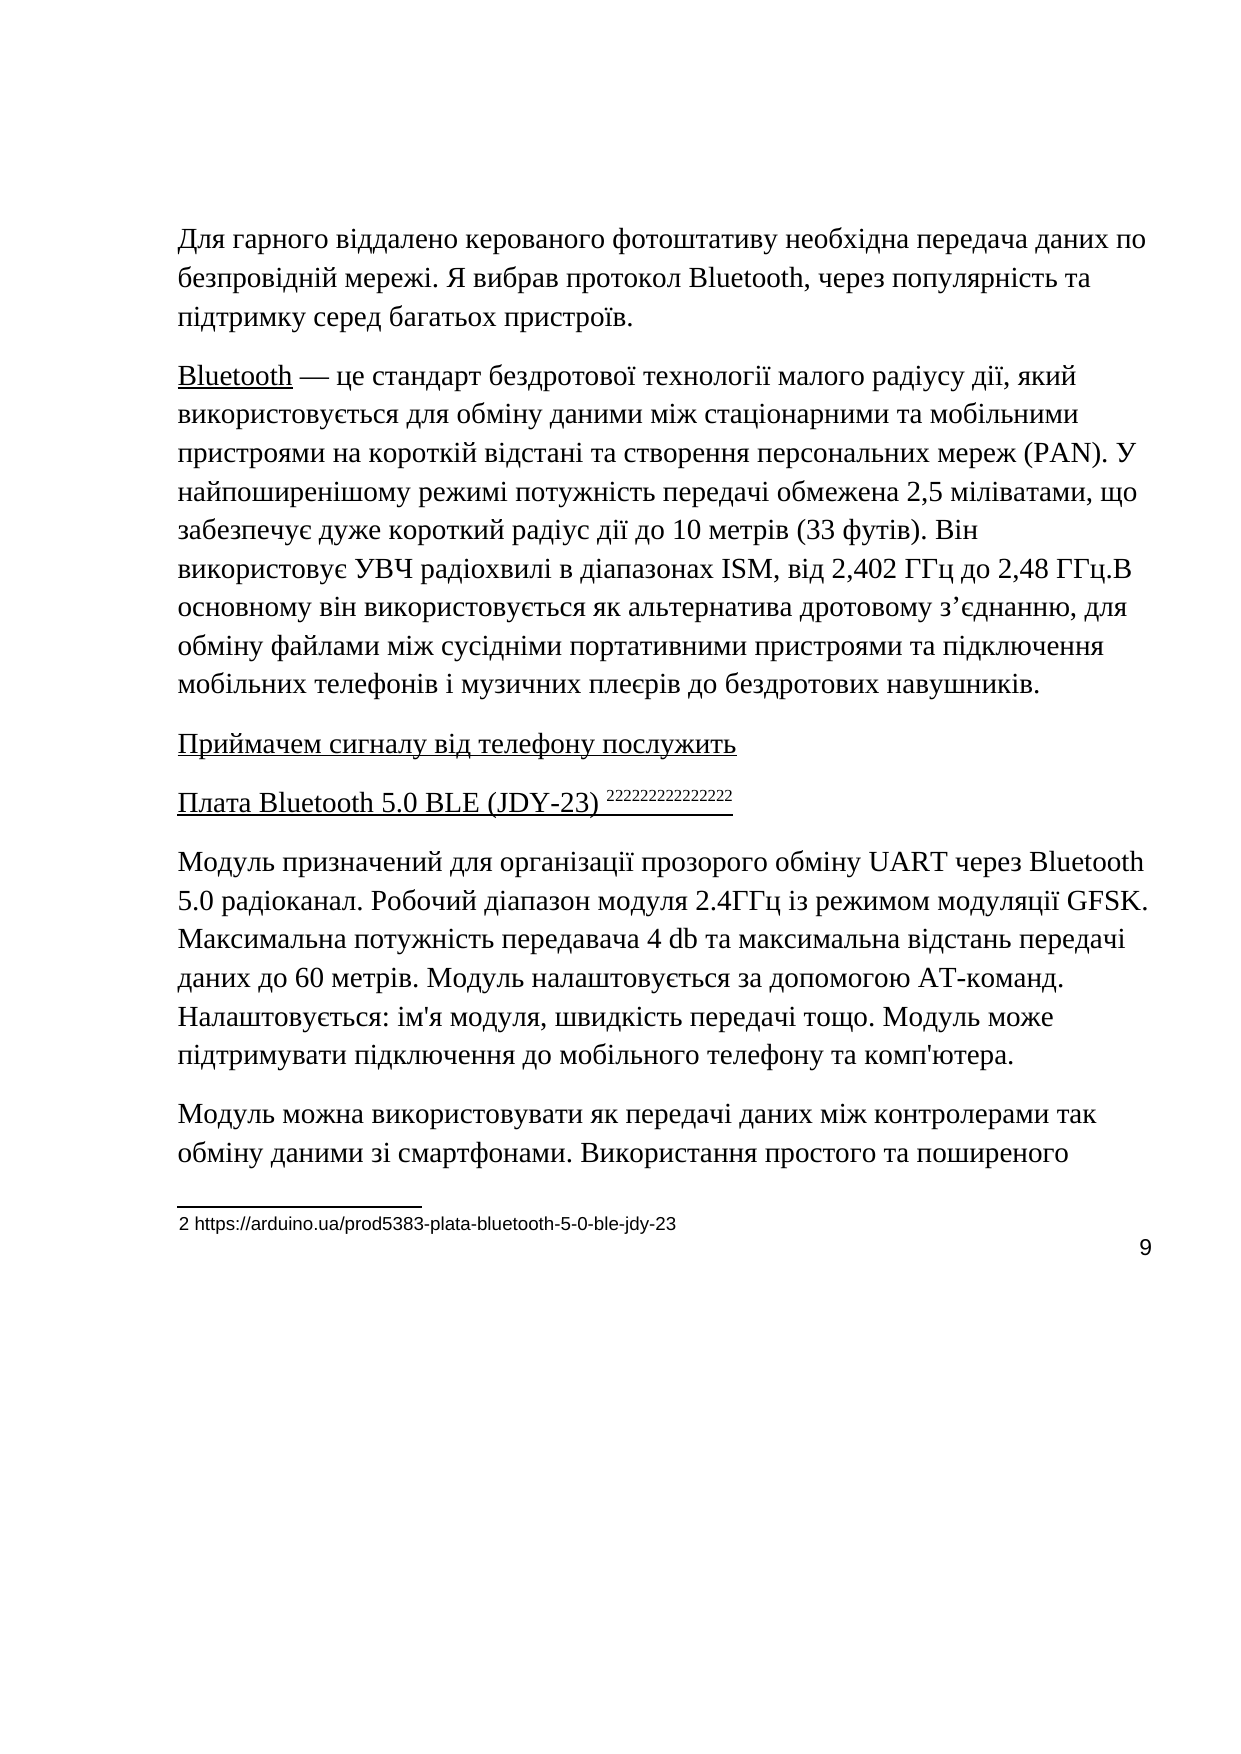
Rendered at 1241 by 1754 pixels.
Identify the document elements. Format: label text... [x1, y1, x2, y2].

text Плата Bluetooth 5.0 BLE (JDY-23) 22222222222222 [177, 785, 1152, 819]
text Для гарного віддалено керованого фотоштативу необхідна передача даних по безпровідній мережі. Я вибрав протокол Bluetooth, через популярність та підтримку серед багатьох пристроїв. [177, 222, 1152, 332]
text Bluetooth — це стандарт бездротової технології малого радіусу дії, який використовується для обміну даними між стаціонарними та мобільними пристроями на короткій відстані та створення персональних мереж (PAN). У найпоширенішому режимі потужність передачі обмежена 2,5 міліватами, що забезпечує дуже короткий радіус дії до 10 метрів (33 футів). Він використовує УВЧ радіохвилі в діапазонах ISM, від 2,402 ГГц до 2,48 ГГц.В основному він використовується як альтернатива дротовому з’єднанню, для обміну файлами між сусідніми портативними пристроями та підключення мобільних телефонів і музичних плеєрів до бездротових навушників. [177, 358, 1152, 700]
text Модуль можна використовувати як передачі даних між контролерами так обміну даними зі смартфонами. Використання простого та поширеного [177, 1097, 1152, 1169]
text https://arduino.ua/prod5383-plata-bluetooth-5-0-ble-jdy-23 [179, 1213, 1152, 1234]
text Модуль призначений для організації прозорого обміну UART через Bluetooth 5.0 радіоканал. Робочий діапазон модуля 2.4ГГц із режимом модуляції GFSK. Максимальна потужність передавача 4 db та максимальна відстань передачі даних до 60 метрів. Модуль налаштовується за допомогою АТ-команд. Налаштовується: ім'я модуля, швидкість передачі тощо. Модуль може підтримувати підключення до мобільного телефону та комп'ютера. [177, 844, 1152, 1071]
text Приймачем сигналу від телефону послужить [177, 726, 1152, 759]
